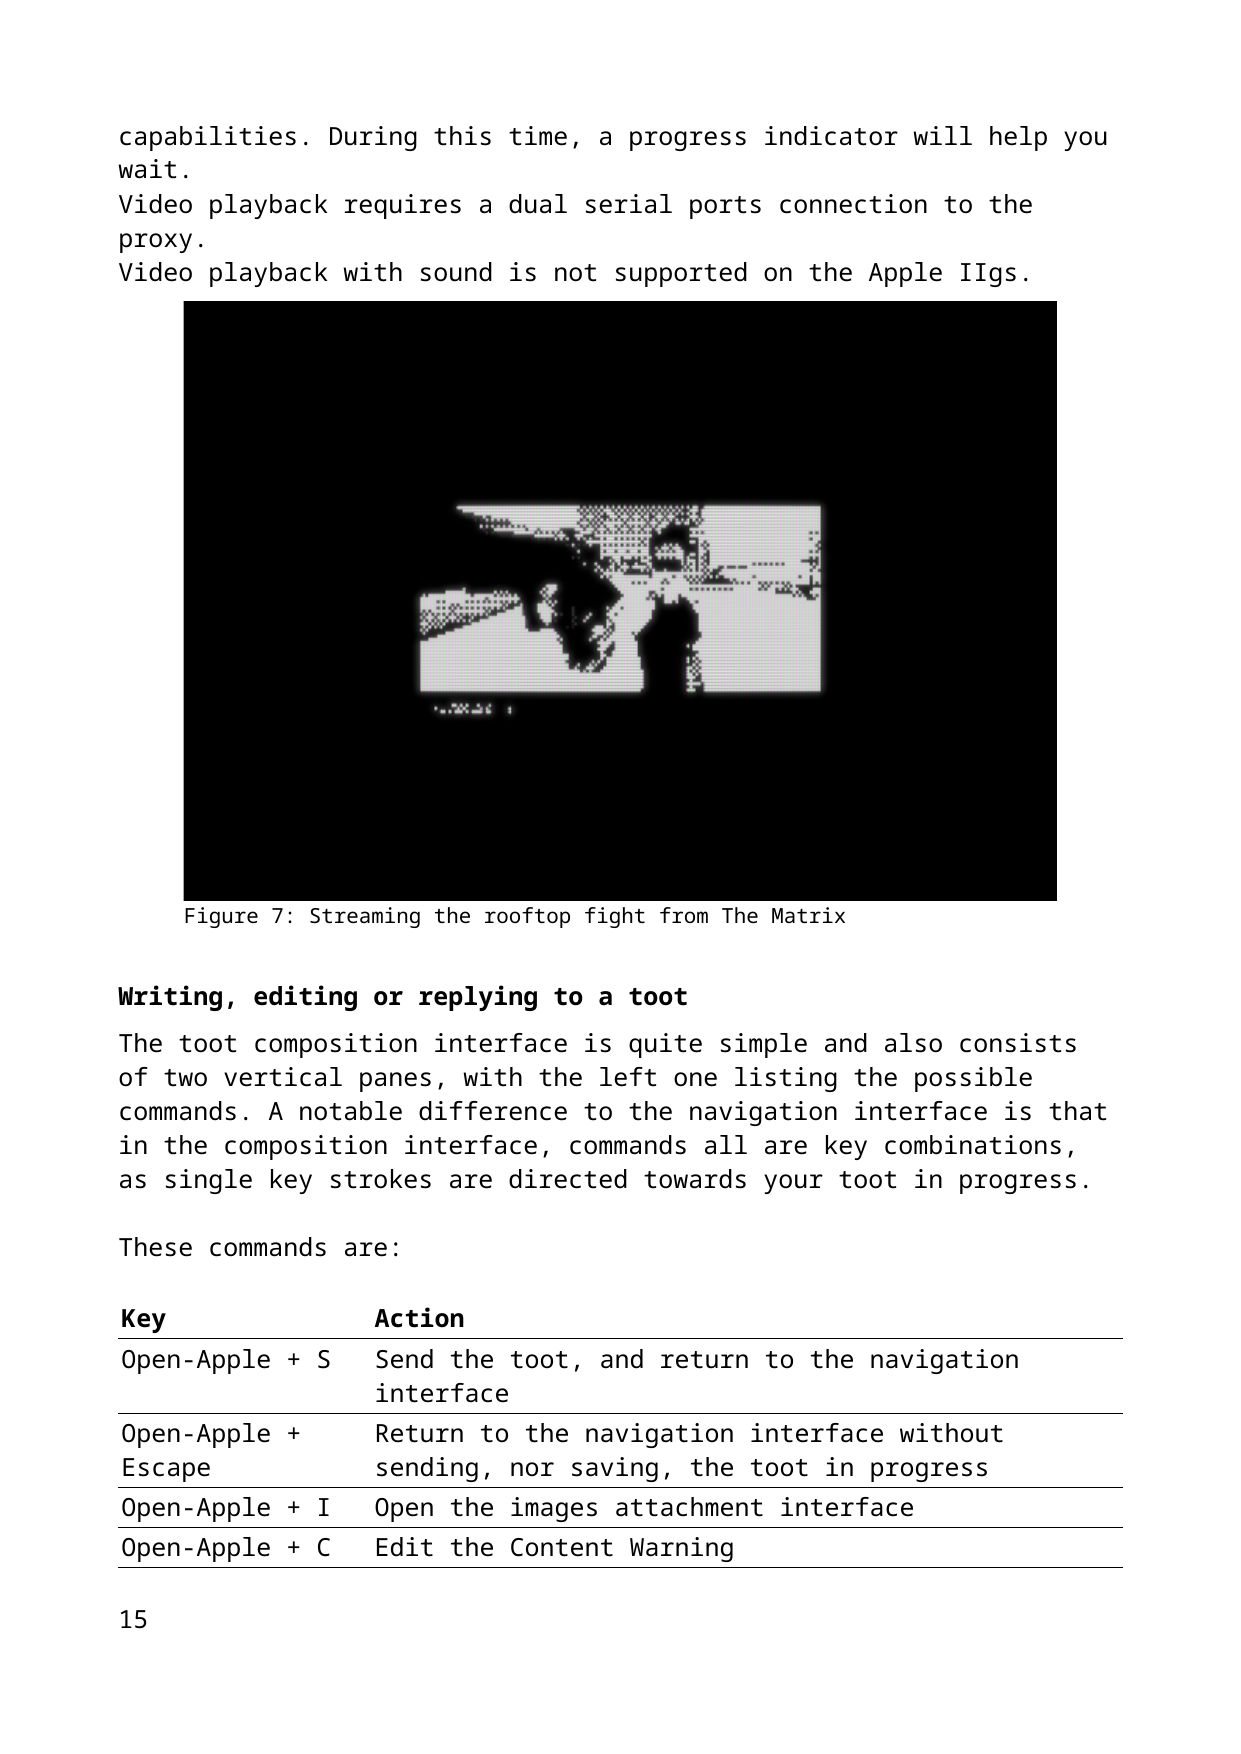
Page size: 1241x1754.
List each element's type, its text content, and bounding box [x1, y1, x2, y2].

subtitle Writing, editing or replying to a toot [118, 979, 1122, 1013]
text Video playback requires a dual serial ports connection to the proxy. [118, 186, 1122, 254]
table_cell Open-Apple + C [118, 1528, 371, 1567]
text Video playback with sound is not supported on the Apple IIgs. [118, 254, 1122, 288]
table_cell Open the images attachment interface [371, 1488, 1122, 1527]
table_cell Open-Apple + Escape [118, 1414, 371, 1487]
table_cell Send the toot, and return to the navigation interface [371, 1339, 1122, 1412]
table_cell Return to the navigation interface without sending, nor saving, the toot in progress [371, 1414, 1122, 1487]
table_cell Open-Apple + S [118, 1339, 371, 1412]
table_header Key [118, 1298, 371, 1338]
text These commands are: [118, 1230, 1122, 1264]
text capabilities. During this time, a progress indicator will help you wait. [118, 118, 1122, 186]
table_cell Edit the Content Warning [371, 1528, 1122, 1567]
table_cell Open-Apple + I [118, 1488, 371, 1527]
text Figure 7: Streaming the rooftop fight from The Matrix [183, 901, 1057, 929]
picture [183, 301, 1057, 901]
table_header Action [371, 1298, 1122, 1338]
text The toot composition interface is quite simple and also consists of two vertical panes, with the left one listing the possible commands. A notable difference to the navigation interface is that in the composition interface, commands all are key combinations, as single key strokes are directed towards your toot in progress. [118, 1026, 1122, 1196]
